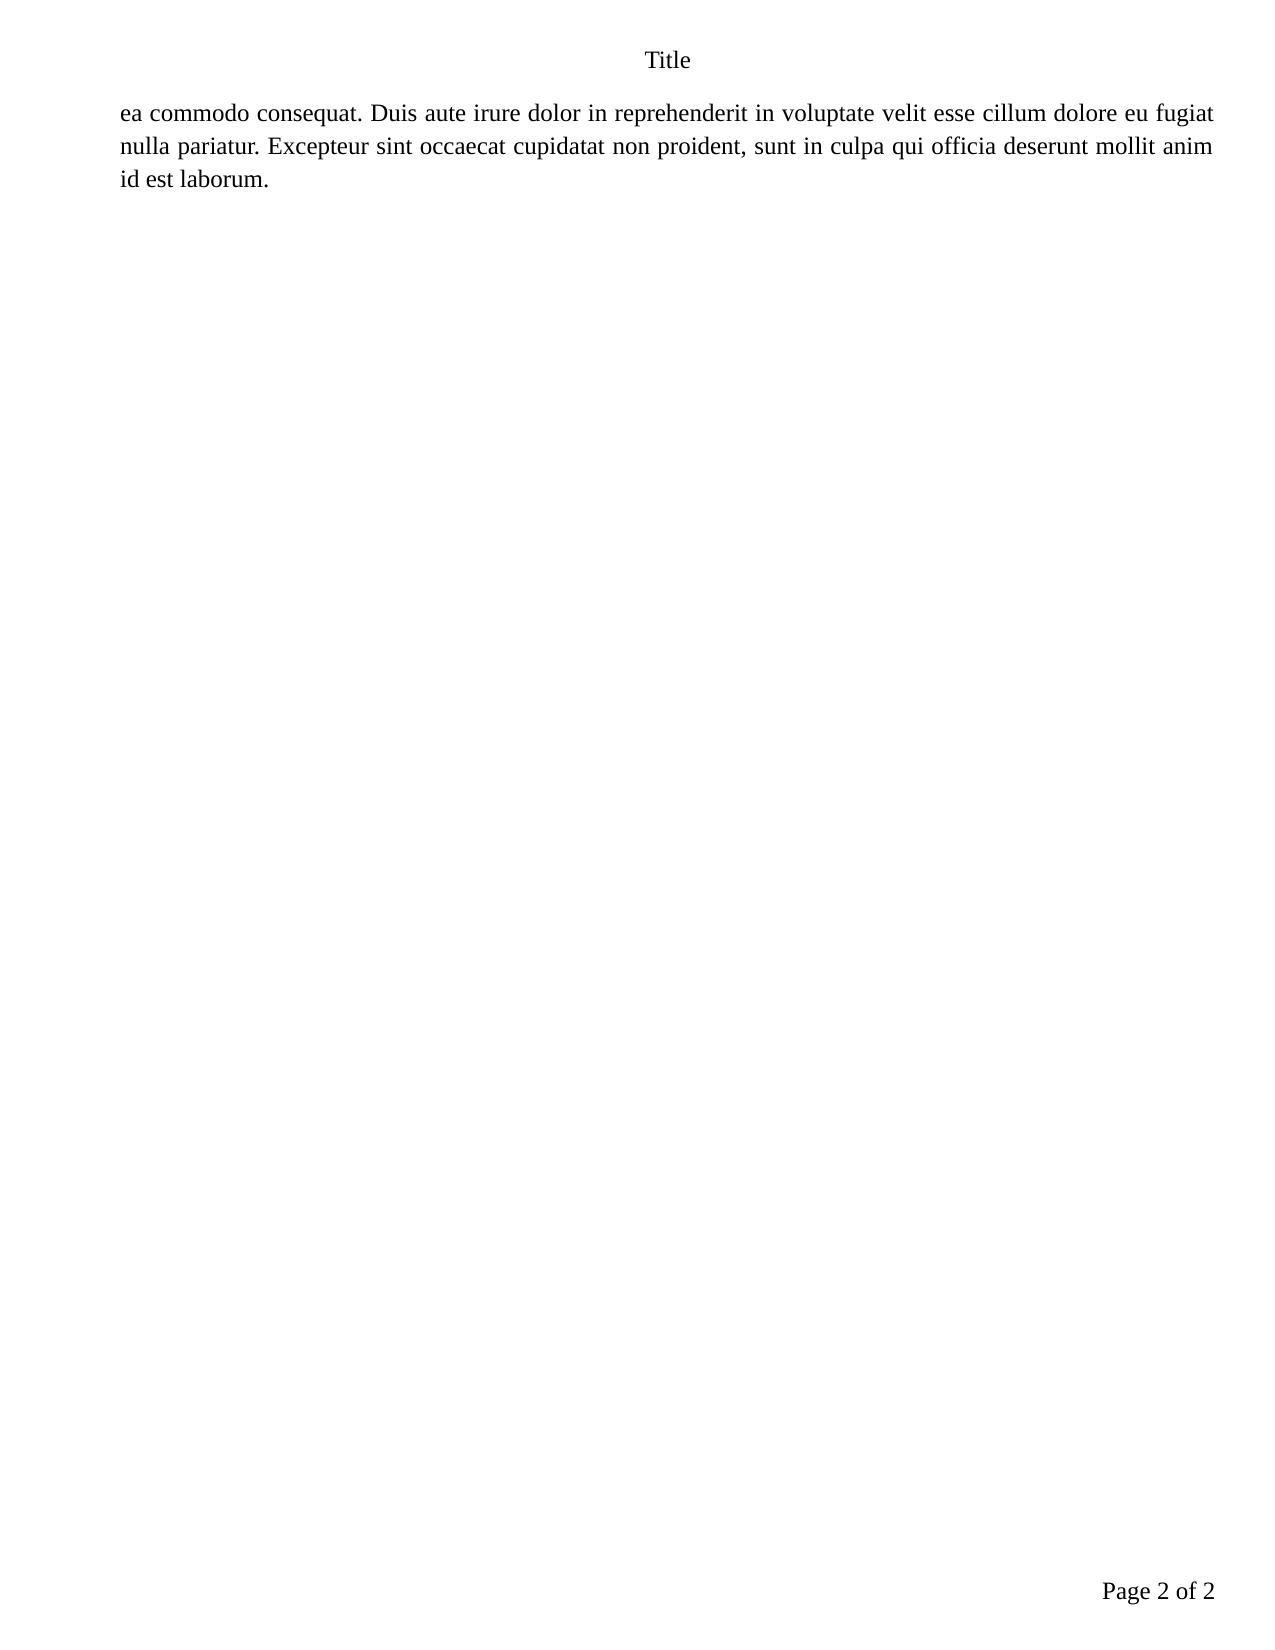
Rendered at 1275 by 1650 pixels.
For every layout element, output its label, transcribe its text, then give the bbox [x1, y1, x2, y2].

text ea commodo consequat. Duis aute irure dolor in reprehenderit in voluptate velit esse cillum dolore eu fugiat nulla pariatur. Excepteur sint occaecat cupidatat non proident, sunt in culpa qui officia deserunt mollit anim id est laborum. [120, 98, 1215, 192]
